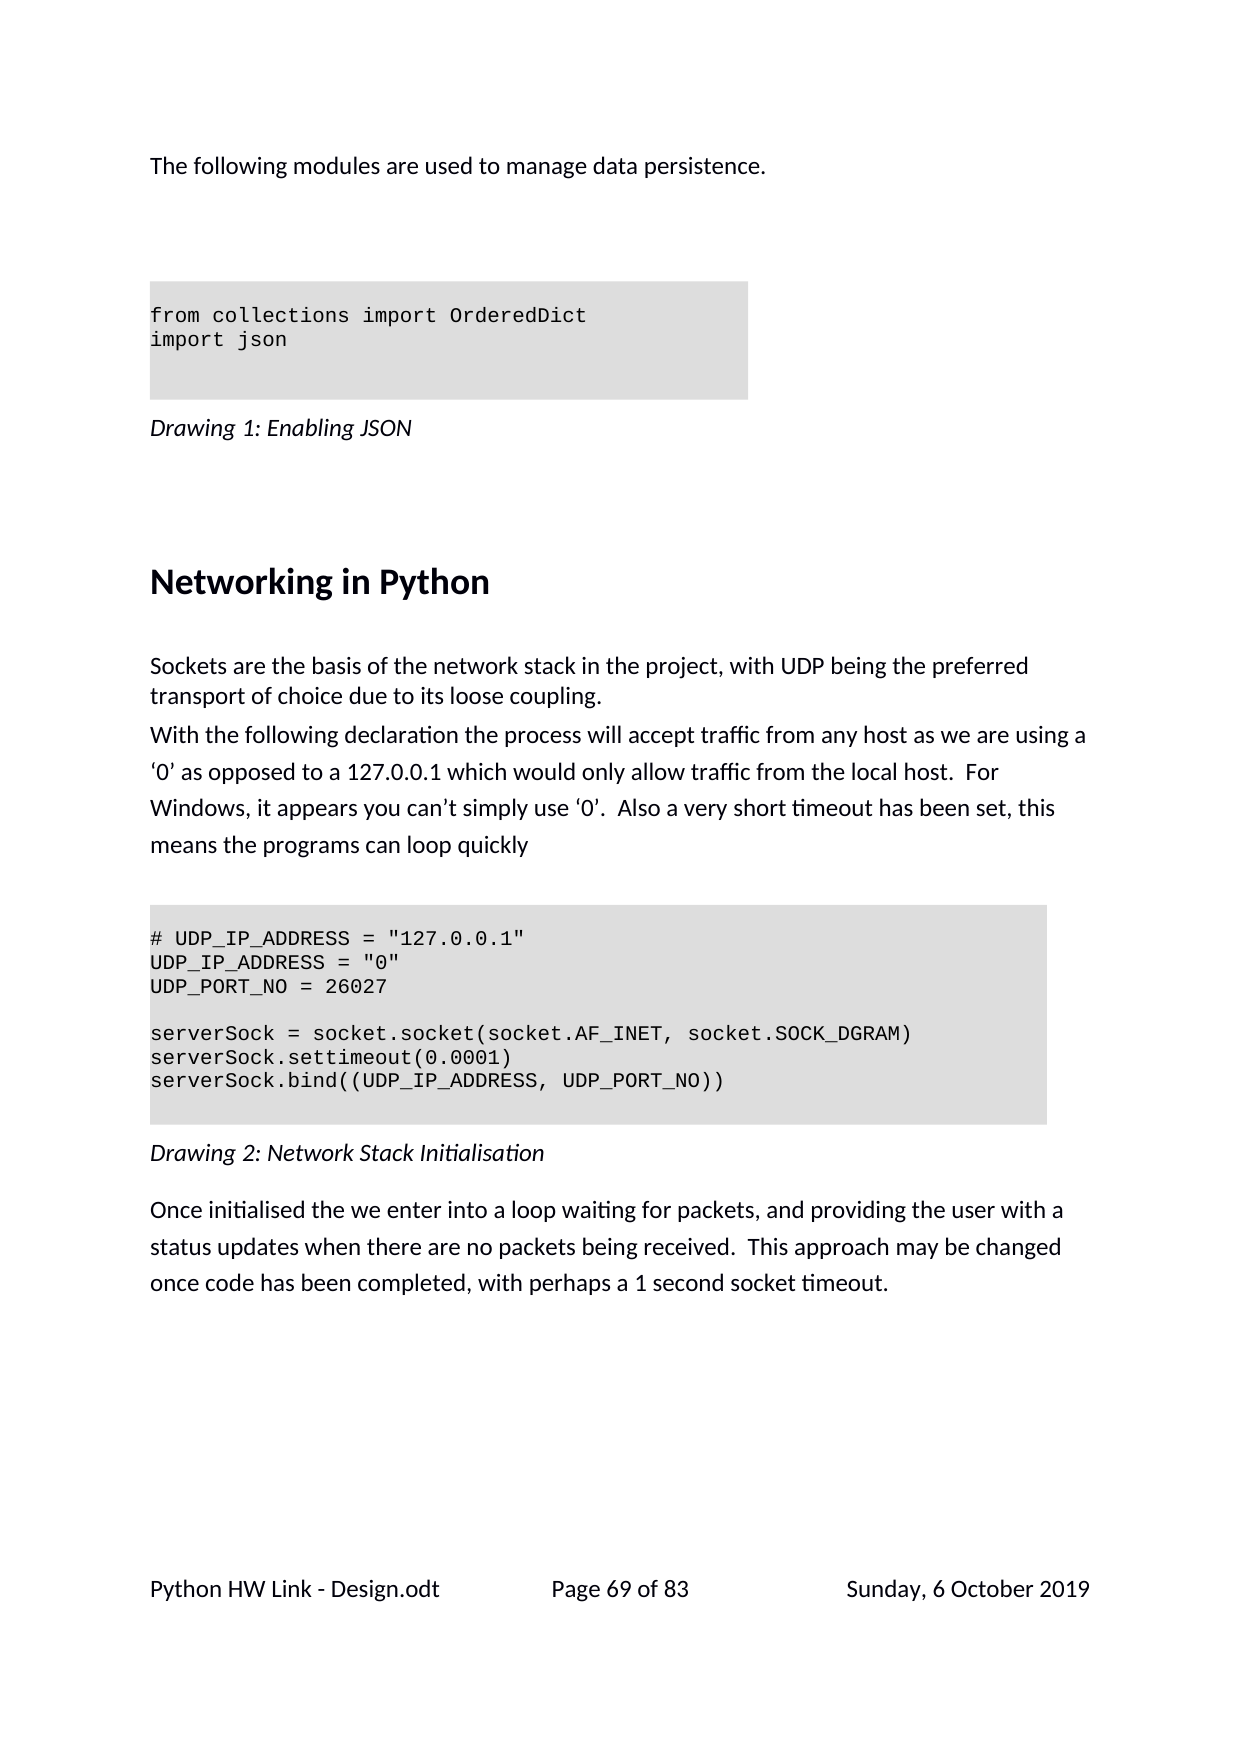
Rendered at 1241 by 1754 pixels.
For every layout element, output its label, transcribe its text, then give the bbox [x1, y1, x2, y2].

text Once initialised the we enter into a loop waiting for packets, and providing the user with a status updates when there are no packets being received. This approach may be changed once code has been completed, with perhaps a 1 second socket timeout. [150, 880, 1090, 1298]
text Drawing 2: Network Stack Initialisation [150, 1125, 1047, 1168]
text With the following declaration the process will accept traffic from any host as we are using a ‘0’ as opposed to a 127.0.0.1 which would only allow traffic from the local host. For Windows, it appears you can’t simply use ‘0’. Also a very short timeout has been set, this means the programs can loop quickly [150, 719, 1090, 859]
text The following modules are used to manage data persistence. [150, 150, 1090, 181]
subtitle Networking in Python [150, 558, 1090, 604]
text Drawing 1: Enabling JSON [150, 400, 748, 443]
text Sockets are the basis of the network stack in the project, with UDP being the preferred transport of choice due to its loose coupling. [150, 650, 1090, 711]
